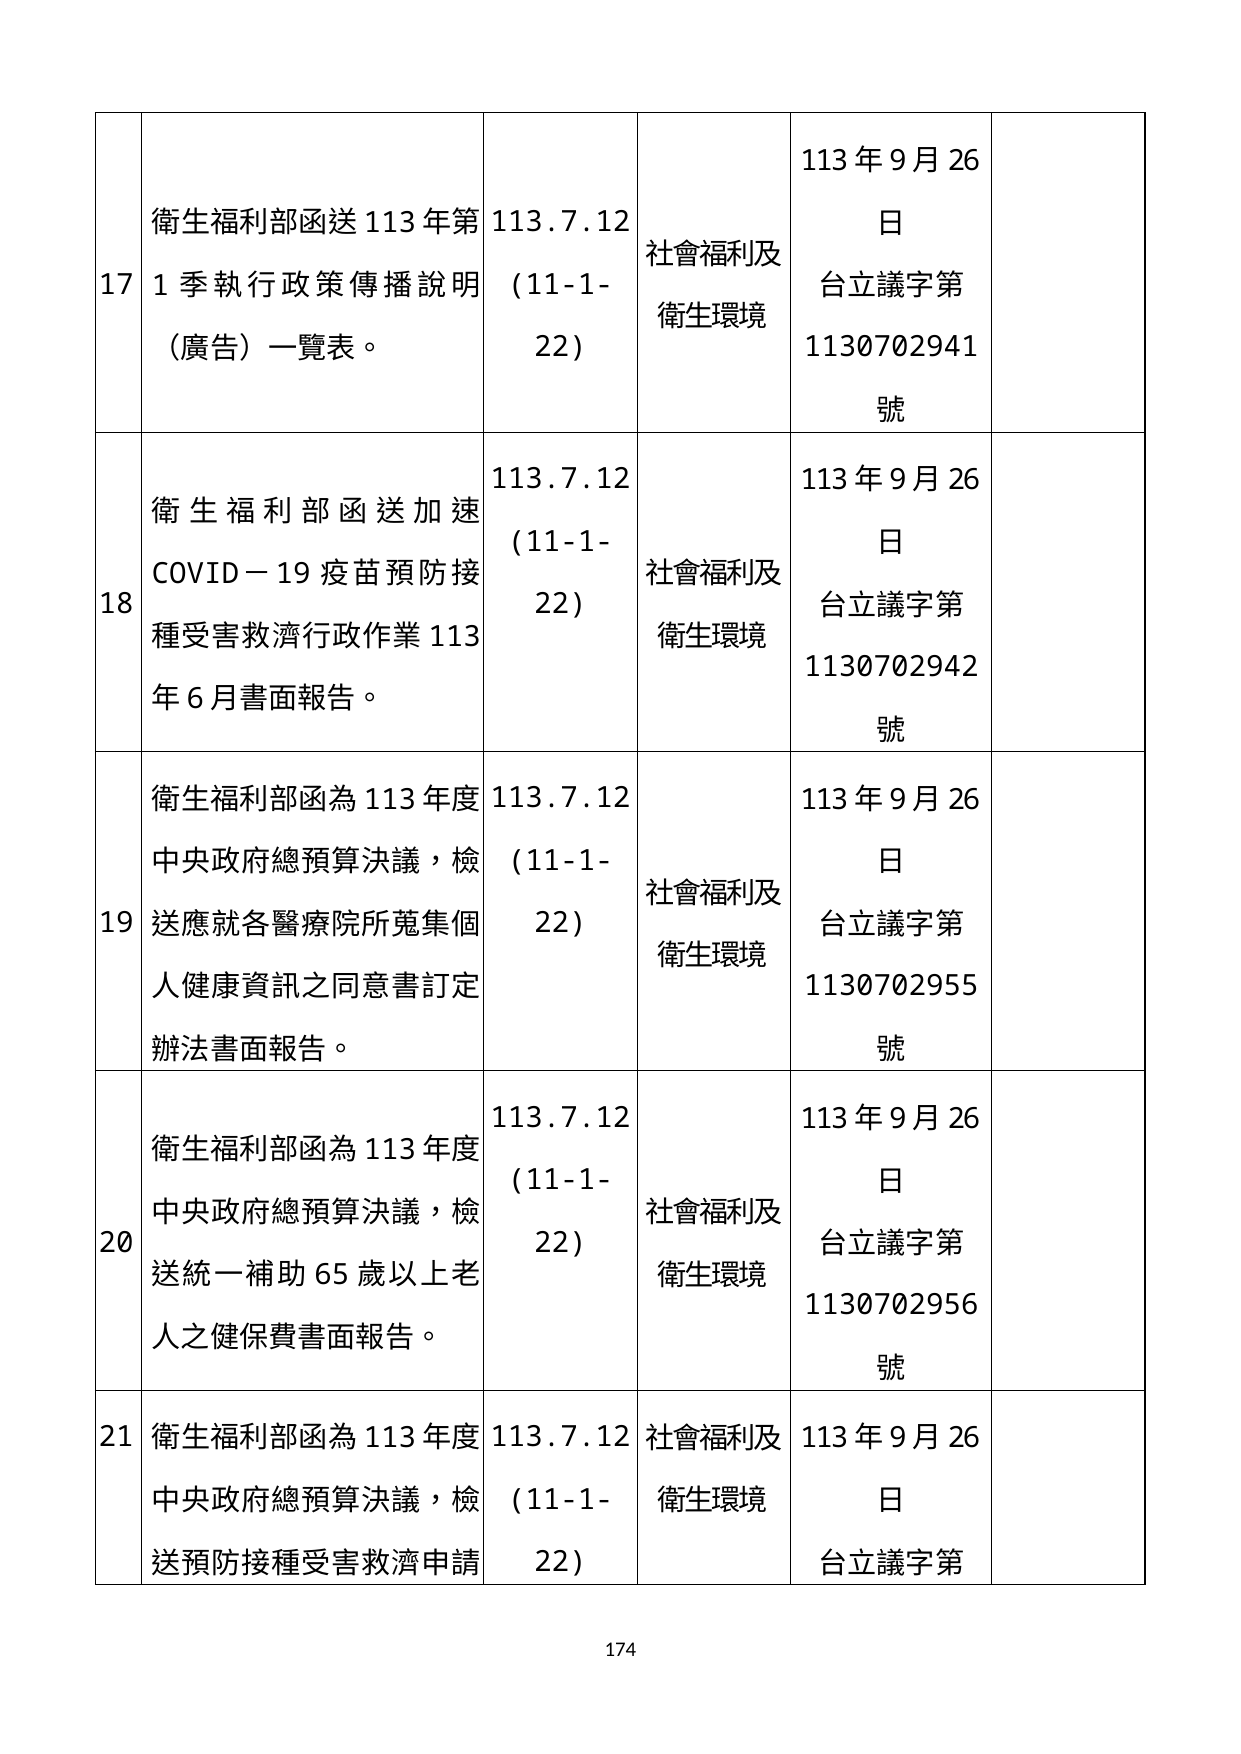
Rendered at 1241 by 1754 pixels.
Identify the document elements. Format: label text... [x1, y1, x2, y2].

table_cell 衛生福利部函為113年度中央政府總預算決議，檢送統一補助65歲以上老人之健保費書面報告。 [142, 1071, 483, 1390]
table_cell [992, 113, 1144, 432]
table_cell 113年9月26日 台立議字第1130702941號 [791, 113, 991, 432]
table_cell 社會福利及衛生環境 [638, 1391, 790, 1584]
table_cell [992, 752, 1144, 1070]
table_cell 社會福利及衛生環境 [638, 113, 790, 432]
table_cell 113年9月26日 台立議字第1130702956號 [791, 1071, 991, 1390]
table_cell [96, 113, 141, 432]
table_cell 113.7.12 (11-1-22) [484, 433, 637, 751]
table_cell 社會福利及衛生環境 [638, 1071, 790, 1390]
table_cell 113年9月26日 台立議字第1130702942號 [791, 433, 991, 751]
table_cell [992, 433, 1144, 751]
table_cell 衛生福利部函為113年度中央政府總預算決議，檢送預防接種受害救濟申請 [142, 1391, 483, 1584]
table_cell [96, 1071, 141, 1390]
table_cell 衛生福利部函為113年度中央政府總預算決議，檢送應就各醫療院所蒐集個人健康資訊之同意書訂定辦法書面報告。 [142, 752, 483, 1070]
table_cell [96, 752, 141, 1070]
table_cell 113.7.12 (11-1-22) [484, 752, 637, 1070]
table_cell 113年9月26日 台立議字第 [791, 1391, 991, 1584]
table_cell 113.7.12 (11-1-22) [484, 1071, 637, 1390]
table_cell 衛生福利部函送113年第1季執行政策傳播說明（廣告）一覽表。 [142, 113, 483, 432]
table_cell 衛生福利部函送加速COVID－19疫苗預防接種受害救濟行政作業113年6月書面報告。 [142, 433, 483, 751]
table_cell [96, 1391, 141, 1584]
table_cell 社會福利及衛生環境 [638, 433, 790, 751]
table_cell 社會福利及衛生環境 [638, 752, 790, 1070]
table_cell 113年9月26日 台立議字第1130702955號 [791, 752, 991, 1070]
table_cell [992, 1391, 1144, 1584]
table_cell 113.7.12 (11-1-22) [484, 113, 637, 432]
table_cell [96, 433, 141, 751]
table_cell [992, 1071, 1144, 1390]
table_cell 113.7.12 (11-1-22) [484, 1391, 637, 1584]
